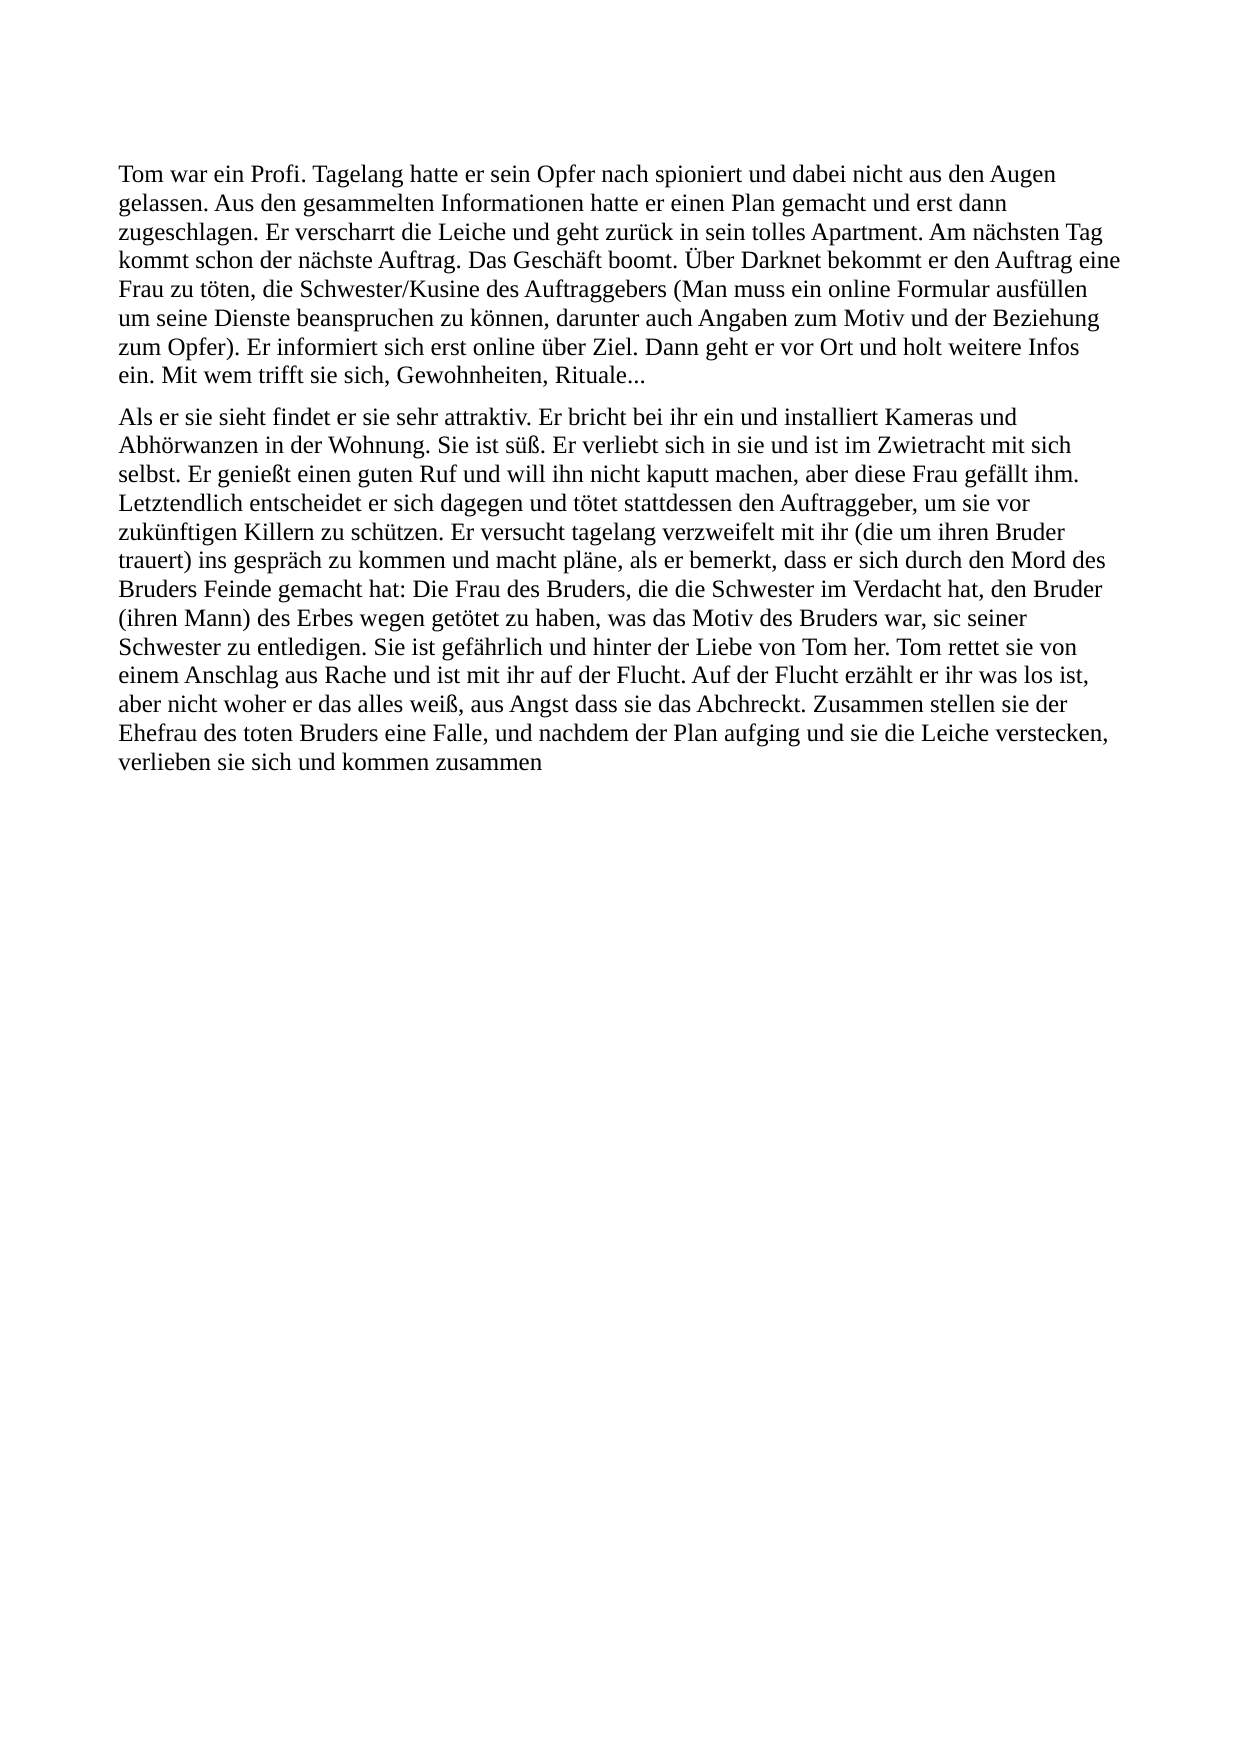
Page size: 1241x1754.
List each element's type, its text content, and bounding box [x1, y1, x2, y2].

text Tom war ein Profi. Tagelang hatte er sein Opfer nach spioniert und dabei nicht aus den Augen gelassen. Aus den gesammelten Informationen hatte er einen Plan gemacht und erst dann zugeschlagen. Er verscharrt die Leiche und geht zurück in sein tolles Apartment. Am nächsten Tag kommt schon der nächste Auftrag. Das Geschäft boomt. Über Darknet bekommt er den Auftrag eine Frau zu töten, die Schwester/Kusine des Auftraggebers (Man muss ein online Formular ausfüllen um seine Dienste beanspruchen zu können, darunter auch Angaben zum Motiv und der Beziehung zum Opfer). Er informiert sich erst online über Ziel. Dann geht er vor Ort und holt weitere Infos ein. Mit wem trifft sie sich, Gewohnheiten, Rituale... [118, 159, 1122, 389]
text Als er sie sieht findet er sie sehr attraktiv. Er bricht bei ihr ein und installiert Kameras und Abhörwanzen in der Wohnung. Sie ist süß. Er verliebt sich in sie und ist im Zwietracht mit sich selbst. Er genießt einen guten Ruf und will ihn nicht kaputt machen, aber diese Frau gefällt ihm. Letztendlich entscheidet er sich dagegen und tötet stattdessen den Auftraggeber, um sie vor zukünftigen Killern zu schützen. Er versucht tagelang verzweifelt mit ihr (die um ihren Bruder trauert) ins gespräch zu kommen und macht pläne, als er bemerkt, dass er sich durch den Mord des Bruders Feinde gemacht hat: Die Frau des Bruders, die die Schwester im Verdacht hat, den Bruder (ihren Mann) des Erbes wegen getötet zu haben, was das Motiv des Bruders war, sic seiner Schwester zu entledigen. Sie ist gefährlich und hinter der Liebe von Tom her. Tom rettet sie von einem Anschlag aus Rache und ist mit ihr auf der Flucht. Auf der Flucht erzählt er ihr was los ist, aber nicht woher er das alles weiß, aus Angst dass sie das Abchreckt. Zusammen stellen sie der Ehefrau des toten Bruders eine Falle, und nachdem der Plan aufging und sie die Leiche verstecken, verlieben sie sich und kommen zusammen [118, 402, 1122, 776]
